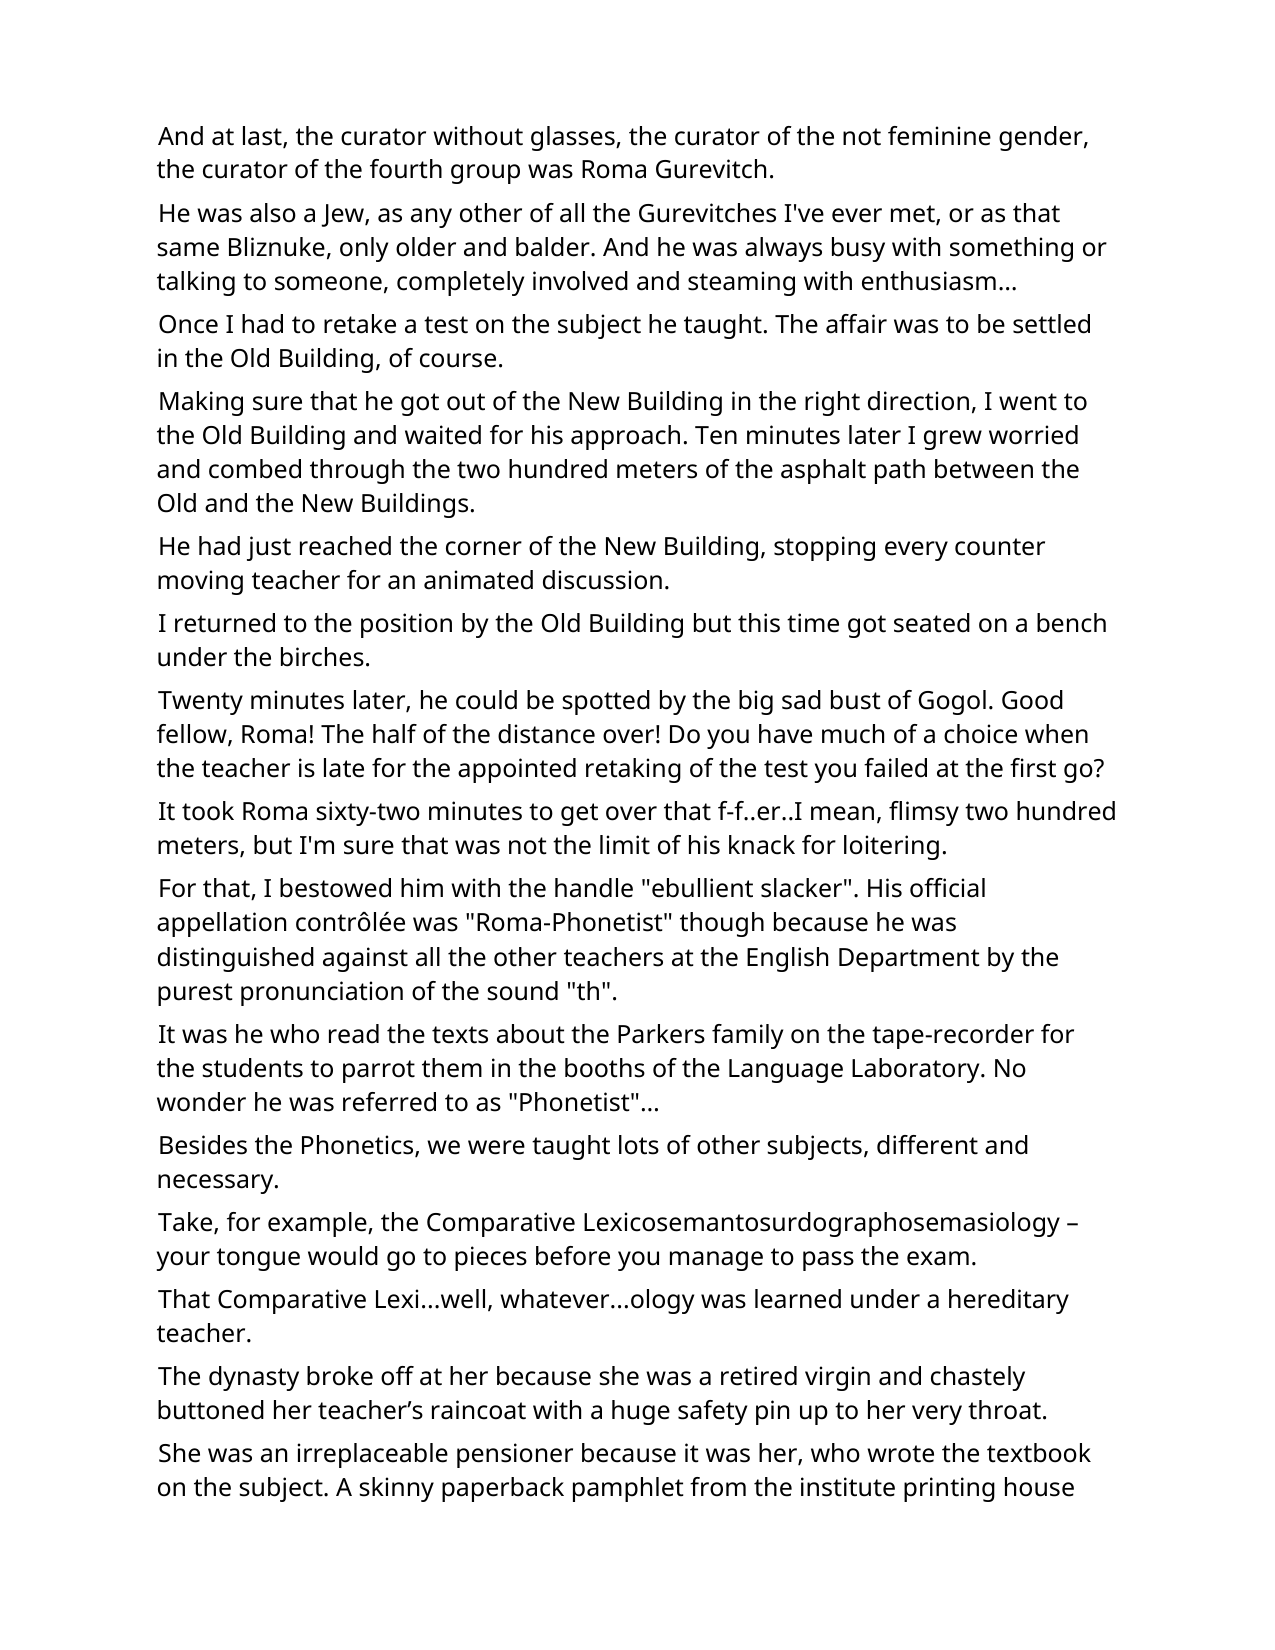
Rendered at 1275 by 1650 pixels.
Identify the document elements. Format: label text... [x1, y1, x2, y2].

text Once I had to retake a test on the subject he taught. The affair was to be settled in the Old Building, of course. [156, 306, 1118, 374]
text I returned to the position by the Old Building but this time got seated on a bench under the birches. [156, 606, 1118, 674]
text And at last, the curator without glasses, the curator of the not feminine gender, the curator of the fourth group was Roma Gurevitch. [156, 118, 1118, 186]
text He had just reached the corner of the New Building, stopping every counter moving teacher for an animated discussion. [156, 529, 1118, 597]
text It was he who read the texts about the Parkers family on the tape-recorder for the students to parrot them in the booths of the Language Laboratory. No wonder he was referred to as "Phonetist"… [156, 1016, 1118, 1118]
text He was also a Jew, as any other of all the Gurevitches I've ever met, or as that same Bliznuke, only older and balder. And he was always busy with something or talking to someone, completely involved and steaming with enthusiasm… [156, 195, 1118, 297]
text She was an irreplaceable pensioner because it was her, who wrote the textbook on the subject. A skinny paperback pamphlet from the institute printing house [156, 1436, 1118, 1504]
text For that, I bestowed him with the handle "ebullient slacker". His official appellation contrôlée was "Roma-Phonetist" though because he was distinguished against all the other teachers at the English Department by the purest pronunciation of the sound "th". [156, 871, 1118, 1007]
text Take, for example, the Comparative Lexicosemantosurdographosemasiology – your tongue would go to pieces before you manage to pass the exam. [156, 1204, 1118, 1273]
text Besides the Phonetics, we were taught lots of other subjects, different and necessary. [156, 1127, 1118, 1196]
text Twenty minutes later, he could be spotted by the big sad bust of Gogol. Good fellow, Roma! The half of the distance over! Do you have much of a choice when the teacher is late for the appointed retaking of the test you failed at the first go? [156, 683, 1118, 785]
text Making sure that he got out of the New Building in the right direction, I went to the Old Building and waited for his approach. Ten minutes later I grew worried and combed through the two hundred meters of the asphalt path between the Old and the New Buildings. [156, 383, 1118, 520]
text It took Roma sixty-two minutes to get over that f-f..er..I mean, flimsy two hundred meters, but I'm sure that was not the limit of his knack for loitering. [156, 794, 1118, 862]
text That Comparative Lexi...well, whatever...ology was learned under a hereditary teacher. [156, 1282, 1118, 1350]
text The dynasty broke off at her because she was a retired virgin and chastely buttoned her teacher’s raincoat with a huge safety pin up to her very throat. [156, 1359, 1118, 1427]
